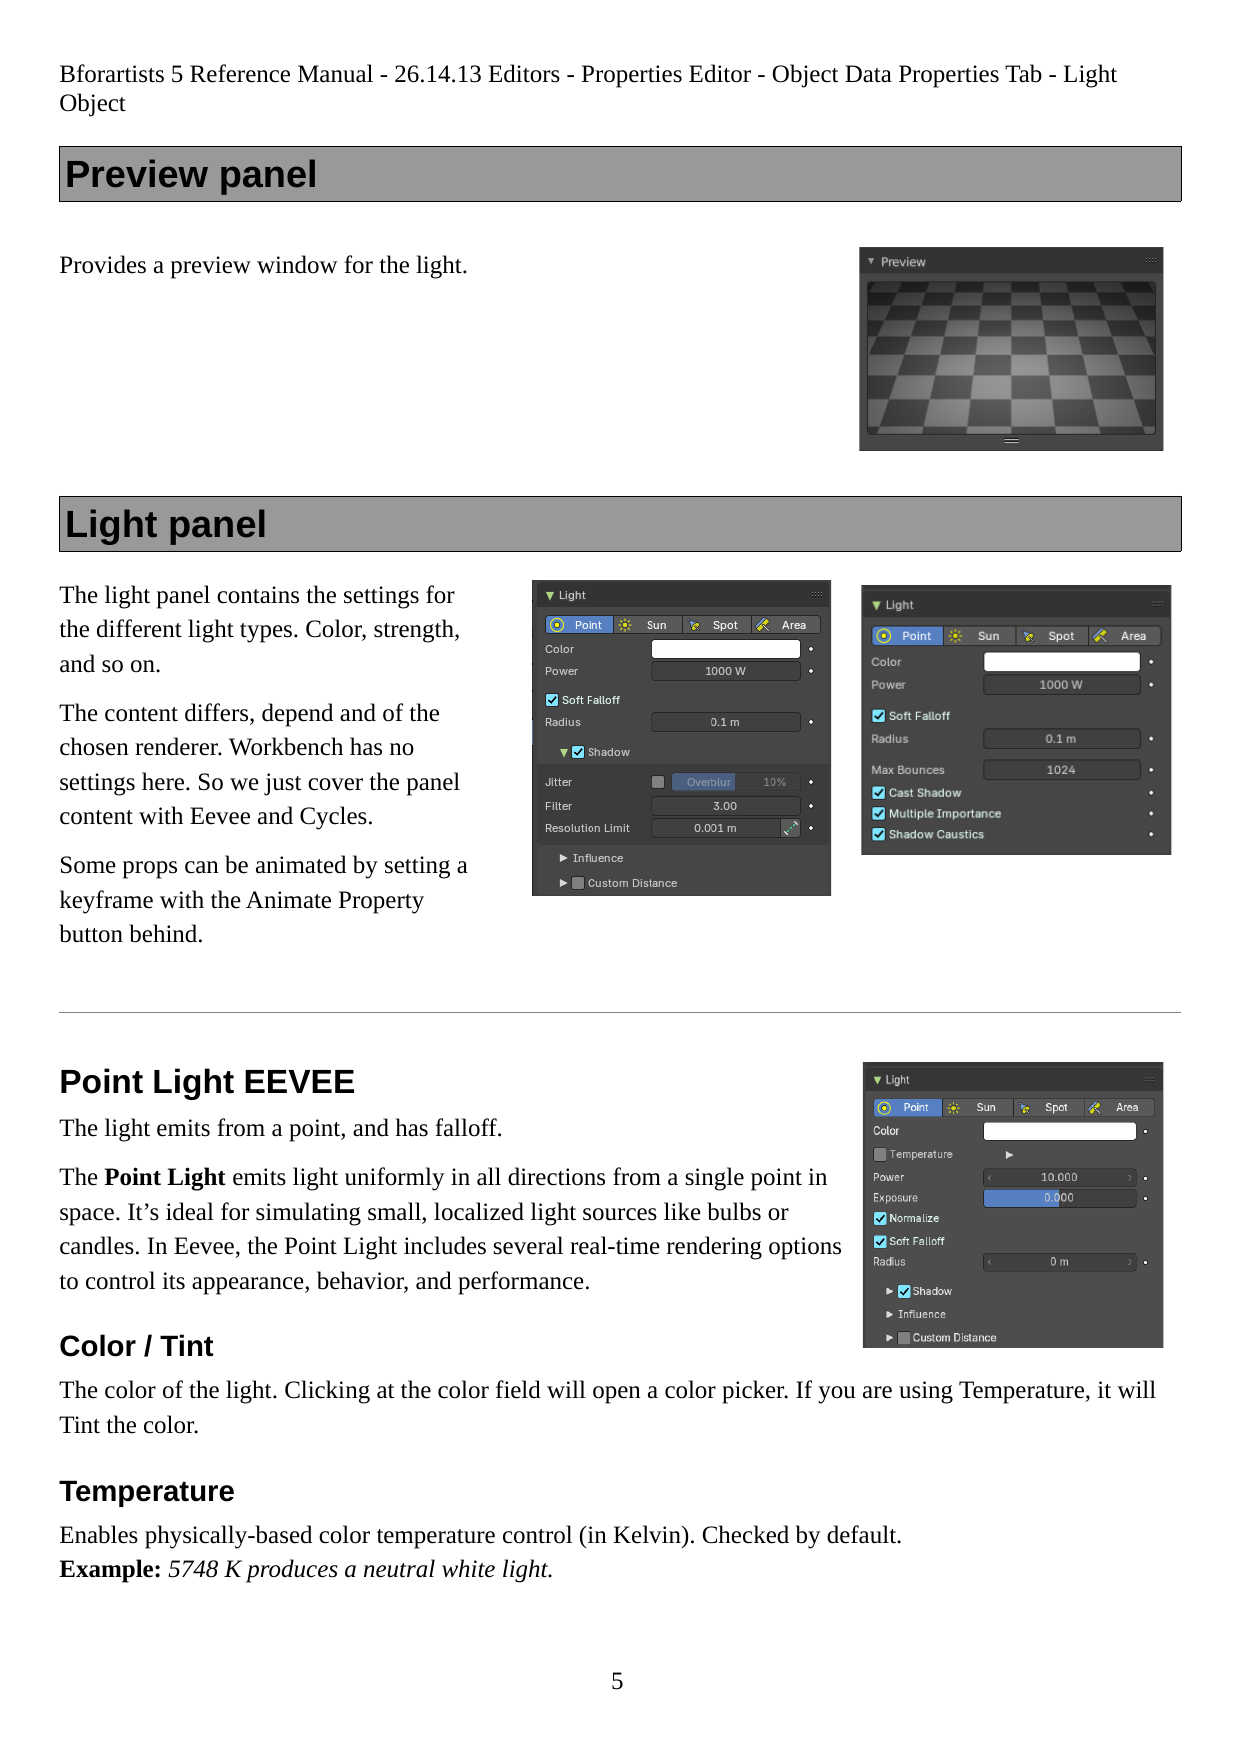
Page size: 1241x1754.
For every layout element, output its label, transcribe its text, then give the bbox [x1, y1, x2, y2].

table_header Preview panel [60, 147, 1181, 201]
picture [532, 580, 832, 896]
text [832, 580, 1181, 677]
text Enables physically-based color temperature control (in Kelvin). Checked by default. Example: 5748 K produces a neutral white light. [59, 1520, 1181, 1583]
subtitle Temperature [59, 1474, 1181, 1507]
text The light panel contains the settings for the different light types. Color, strength, and so on. [59, 580, 532, 677]
picture [861, 585, 1172, 855]
subtitle Point Light EEVEE [59, 1062, 862, 1101]
text Some props can be animated by setting a keyframe with the Animate Property button behind. [59, 850, 1181, 948]
picture [859, 247, 1164, 451]
picture [862, 1062, 1164, 1348]
text The light emits from a point, and has falloff. [59, 1113, 862, 1142]
text Provides a preview window for the light. [59, 250, 859, 279]
text The color of the light. Clicking at the color field will open a color picker. If you are using Temperature, it will Tint the color. [59, 1376, 1181, 1439]
text [832, 698, 861, 830]
subtitle [1164, 1062, 1181, 1101]
text The content differs, depend and of the chosen renderer. Workbench has no settings here. So we just cover the panel content with Eevee and Cycles. [59, 698, 532, 830]
subtitle Color / Tint [59, 1329, 1181, 1363]
table_header Light panel [60, 497, 1181, 551]
text The Point Light emits light uniformly in all directions from a single point in space. It’s ideal for simulating small, localized light sources like bulbs or candles. In Eevee, the Point Light includes several real-time rendering options to control its appearance, behavior, and performance. [59, 1162, 862, 1294]
